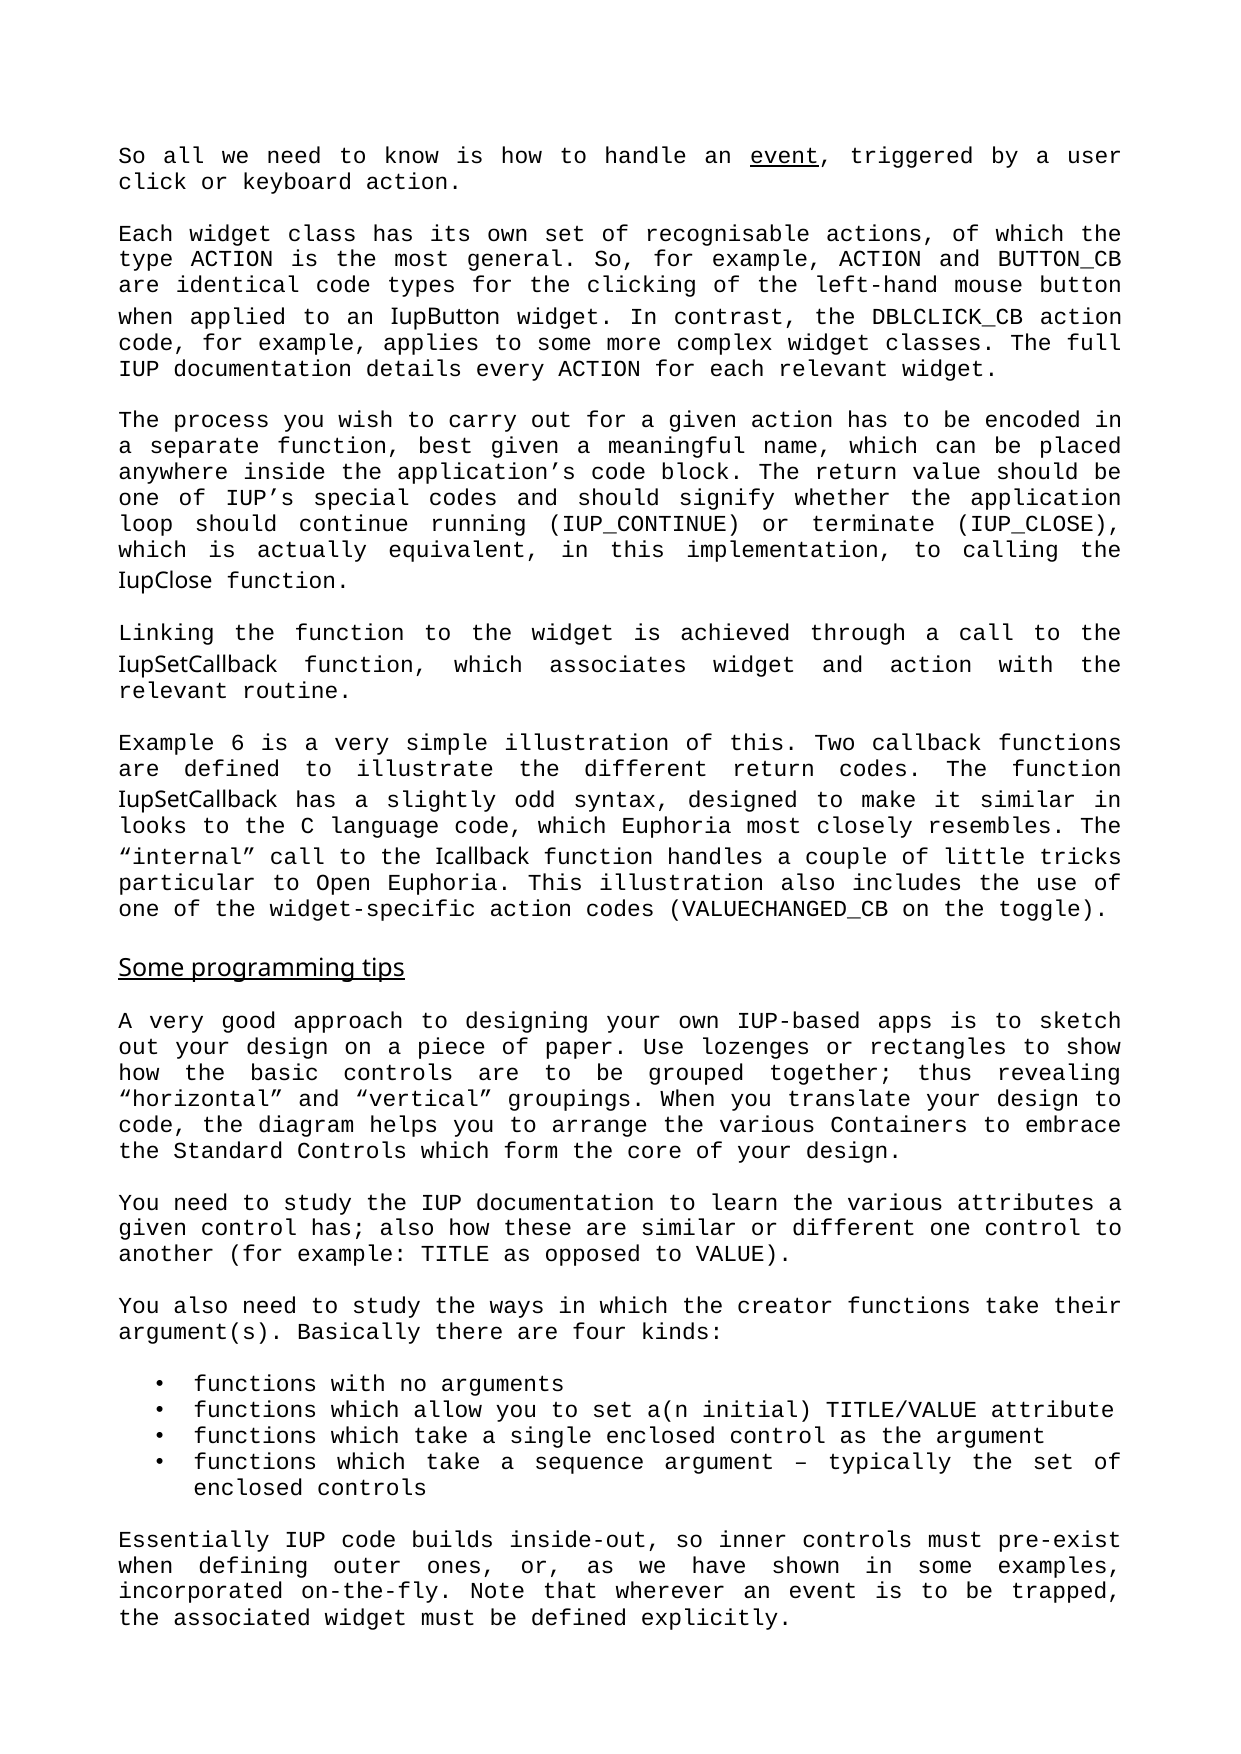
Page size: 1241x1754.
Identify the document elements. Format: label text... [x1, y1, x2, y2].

text So all we need to know is how to handle an event, triggered by a user click or keyboard action. [118, 144, 1122, 196]
text You also need to study the ways in which the creator functions take their argument(s). Basically there are four kinds: [118, 1294, 1122, 1346]
list functions which allow you to set a(n initial) TITLE/VALUE attribute [156, 1398, 1122, 1424]
text Linking the function to the widget is achieved through a call to the IupSetCallback function, which associates widget and action with the relevant routine. [118, 622, 1122, 705]
text Example 6 is a very simple illustration of this. Two callback functions are defined to illustrate the different return codes. The function IupSetCallback has a slightly odd syntax, designed to make it similar in looks to the C language code, which Euphoria most closely resembles. The “internal” call to the Icallback function handles a couple of little tricks particular to Open Euphoria. This illustration also includes the use of one of the widget-specific action codes (VALUECHANGED_CB on the toggle). [118, 731, 1122, 923]
text Some programming tips [118, 949, 1122, 983]
list functions with no arguments [156, 1372, 1122, 1398]
text A very good approach to designing your own IUP-based apps is to sketch out your design on a piece of paper. Use lozenges or rectangles to show how the basic controls are to be grouped together; thus revealing “horizontal” and “vertical” groupings. When you translate your design to code, the diagram helps you to arrange the various Containers to embrace the Standard Controls which form the core of your design. [118, 1009, 1122, 1165]
text You need to study the IUP documentation to learn the various attributes a given control has; also how these are similar or different one control to another (for example: TITLE as opposed to VALUE). [118, 1191, 1122, 1269]
text The process you wish to carry out for a given action has to be encoded in a separate function, best given a meaningful name, which can be placed anywhere inside the application’s code block. The return value should be one of IUP’s special codes and should signify whether the application loop should continue running (IUP_CONTINUE) or terminate (IUP_CLOSE), which is actually equivalent, in this implementation, to calling the IupClose function. [118, 409, 1122, 596]
list functions which take a single enclosed control as the argument [156, 1424, 1122, 1450]
text Each widget class has its own set of recognisable actions, of which the type ACTION is the most general. So, for example, ACTION and BUTTON_CB are identical code types for the clicking of the left-hand mouse button when applied to an IupButton widget. In contrast, the DBLCLICK_CB action code, for example, applies to some more complex widget classes. The full IUP documentation details every ACTION for each relevant widget. [118, 222, 1122, 383]
text Essentially IUP code builds inside-out, so inner controls must pre-exist when defining outer ones, or, as we have shown in some examples, incorporated on-the-fly. Note that wherever an event is to be trapped, the associated widget must be defined explicitly. [118, 1528, 1122, 1632]
list functions which take a sequence argument – typically the set of enclosed controls [156, 1450, 1122, 1502]
